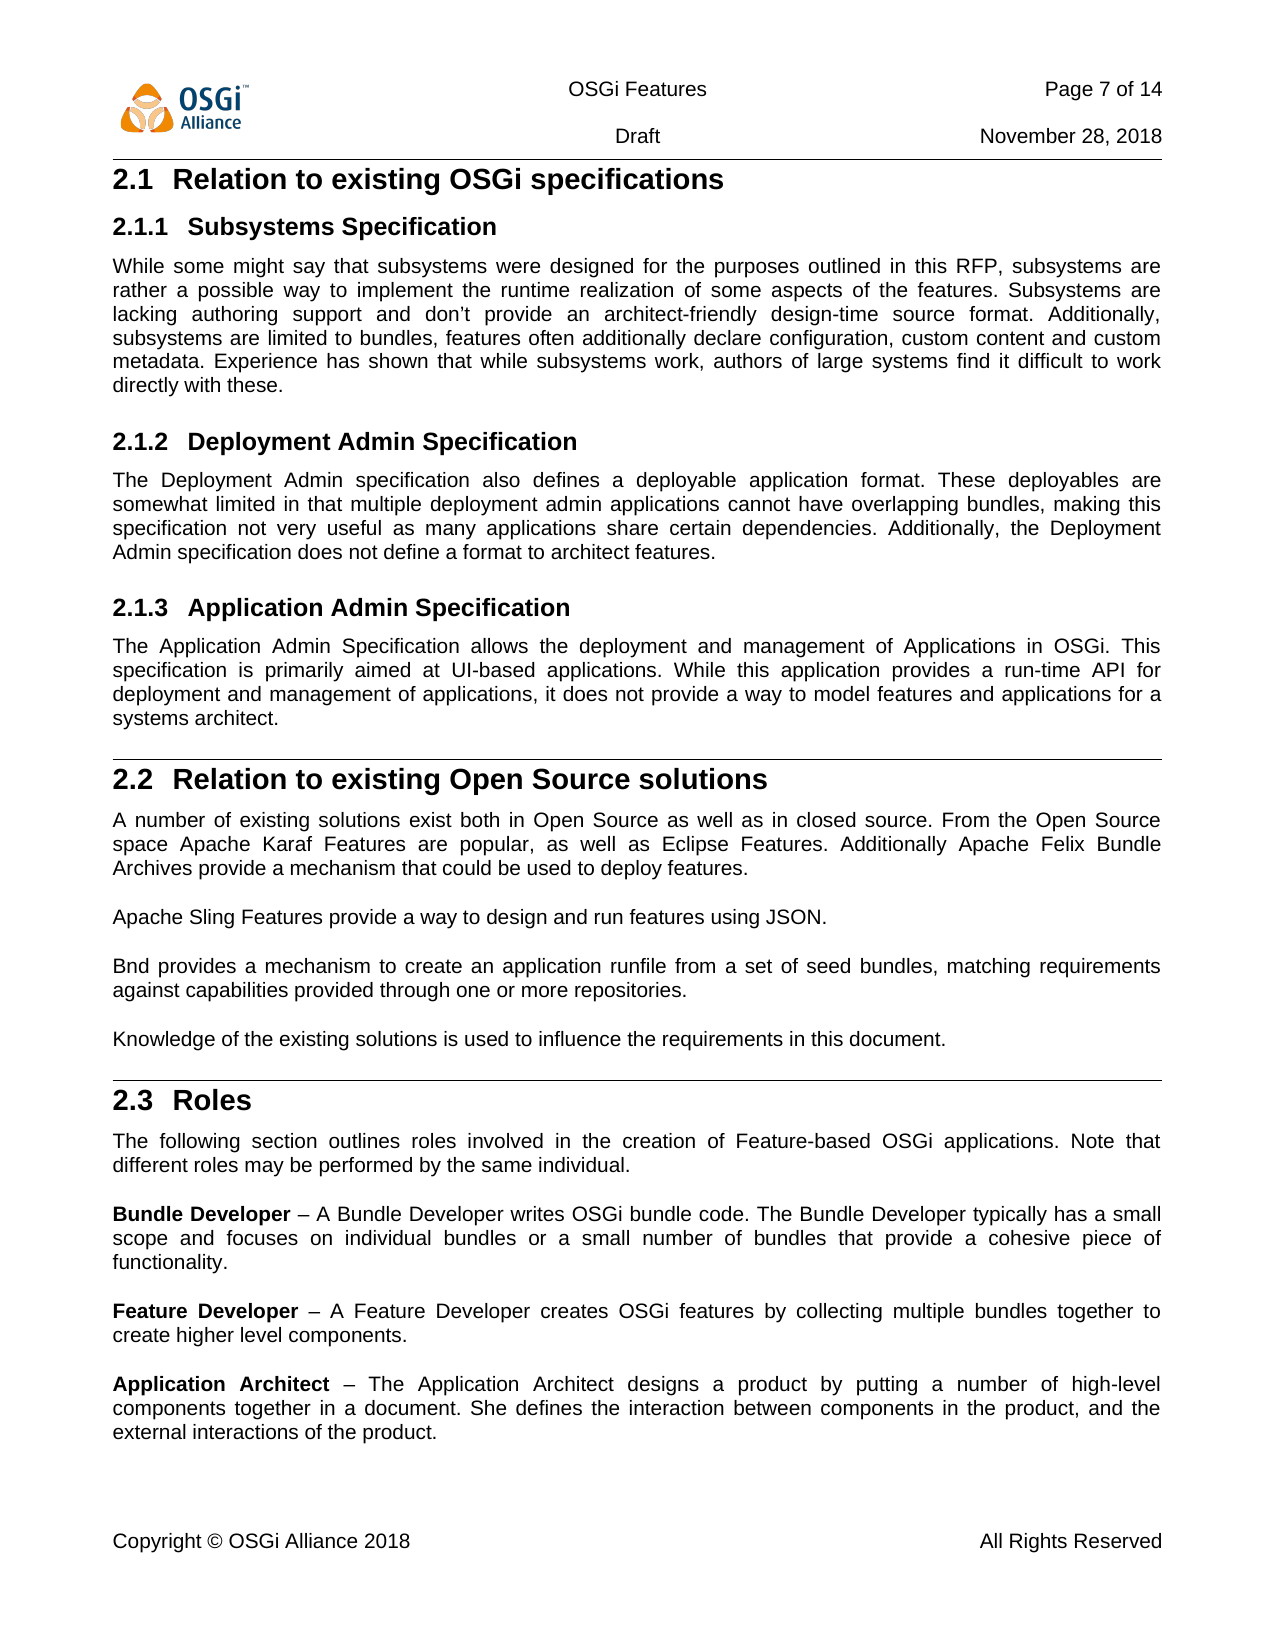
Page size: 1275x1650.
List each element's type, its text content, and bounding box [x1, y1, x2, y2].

subtitle Roles [112, 1081, 1162, 1117]
text While some might say that subsystems were designed for the purposes outlined in this RFP, subsystems are rather a possible way to implement the runtime realization of some aspects of the features. Subsystems are lacking authoring support and don’t provide an architect-friendly design-time source format. Additionally, subsystems are limited to bundles, features often additionally declare configuration, custom content and custom metadata. Experience has shown that while subsystems work, authors of large systems find it difficult to work directly with these. [112, 253, 1162, 397]
text A number of existing solutions exist both in Open Source as well as in closed source. From the Open Source space Apache Karaf Features are popular, as well as Eclipse Features. Additionally Apache Felix Bundle Archives provide a mechanism that could be used to deploy features. [112, 808, 1162, 880]
text The following section outlines roles involved in the creation of Feature-based OSGi applications. Note that different roles may be performed by the same individual. [112, 1129, 1162, 1177]
subtitle Relation to existing Open Source solutions [112, 760, 1162, 796]
subtitle Application Admin Specification [112, 593, 1162, 621]
text The Deployment Admin specification also defines a deployable application format. These deployables are somewhat limited in that multiple deployment admin applications cannot have overlapping bundles, making this specification not very useful as many applications share certain dependencies. Additionally, the Deployment Admin specification does not define a format to architect features. [112, 468, 1162, 563]
subtitle Relation to existing OSGi specifications [112, 160, 1162, 196]
text Knowledge of the existing solutions is used to influence the requirements in this document. [112, 1027, 1162, 1051]
text Bnd provides a mechanism to create an application runfile from a set of seed bundles, matching requirements against capabilities provided through one or more repositories. [112, 954, 1162, 1002]
text Feature Developer – A Feature Developer creates OSGi features by collecting multiple bundles together to create higher level components. [112, 1299, 1162, 1347]
text The Application Admin Specification allows the deployment and management of Applications in OSGi. This specification is primarily aimed at UI-based applications. While this application provides a run-time API for deployment and management of applications, it does not provide a way to model features and applications for a systems architect. [112, 634, 1162, 730]
text Apache Sling Features provide a way to design and run features using JSON. [112, 905, 1162, 929]
text Application Architect – The Application Architect designs a product by putting a number of high-level components together in a document. She defines the interaction between components in the product, and the external interactions of the product. [112, 1372, 1162, 1444]
subtitle Subsystems Specification [112, 212, 1162, 241]
subtitle Deployment Admin Specification [112, 426, 1162, 455]
picture [113, 76, 257, 140]
text Bundle Developer – A Bundle Developer writes OSGi bundle code. The Bundle Developer typically has a small scope and focuses on individual bundles or a small number of bundles that provide a cohesive piece of functionality. [112, 1202, 1162, 1274]
